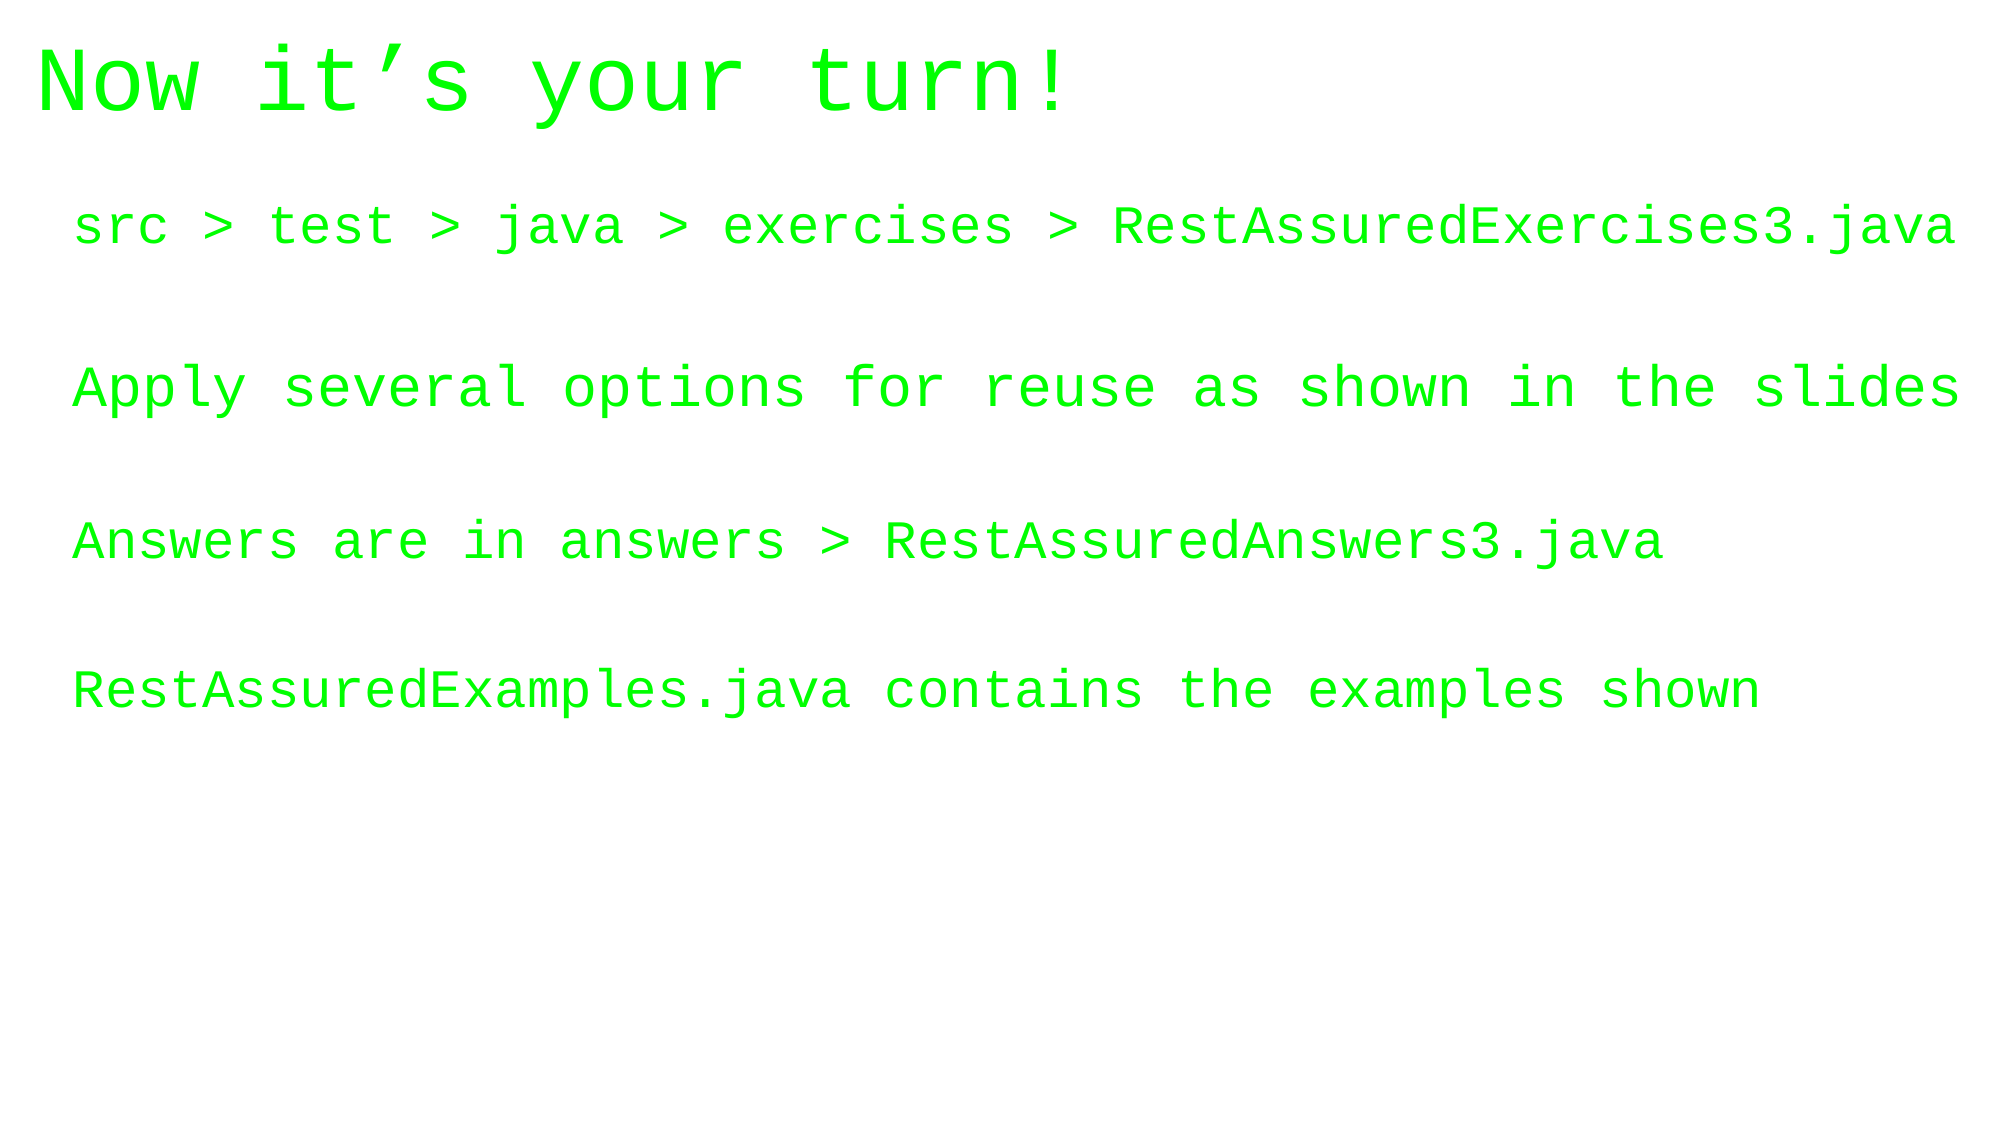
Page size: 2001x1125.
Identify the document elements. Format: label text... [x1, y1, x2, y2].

title Now it’s your turn! [20, 0, 1746, 162]
list src > test > java > exercises > RestAssuredExercises3.java Apply several options for reuse as shown in the slides Answers are in answers > RestAssuredAnswers3.java RestAssuredExamples.java contains the examples shown [20, 200, 1990, 1099]
